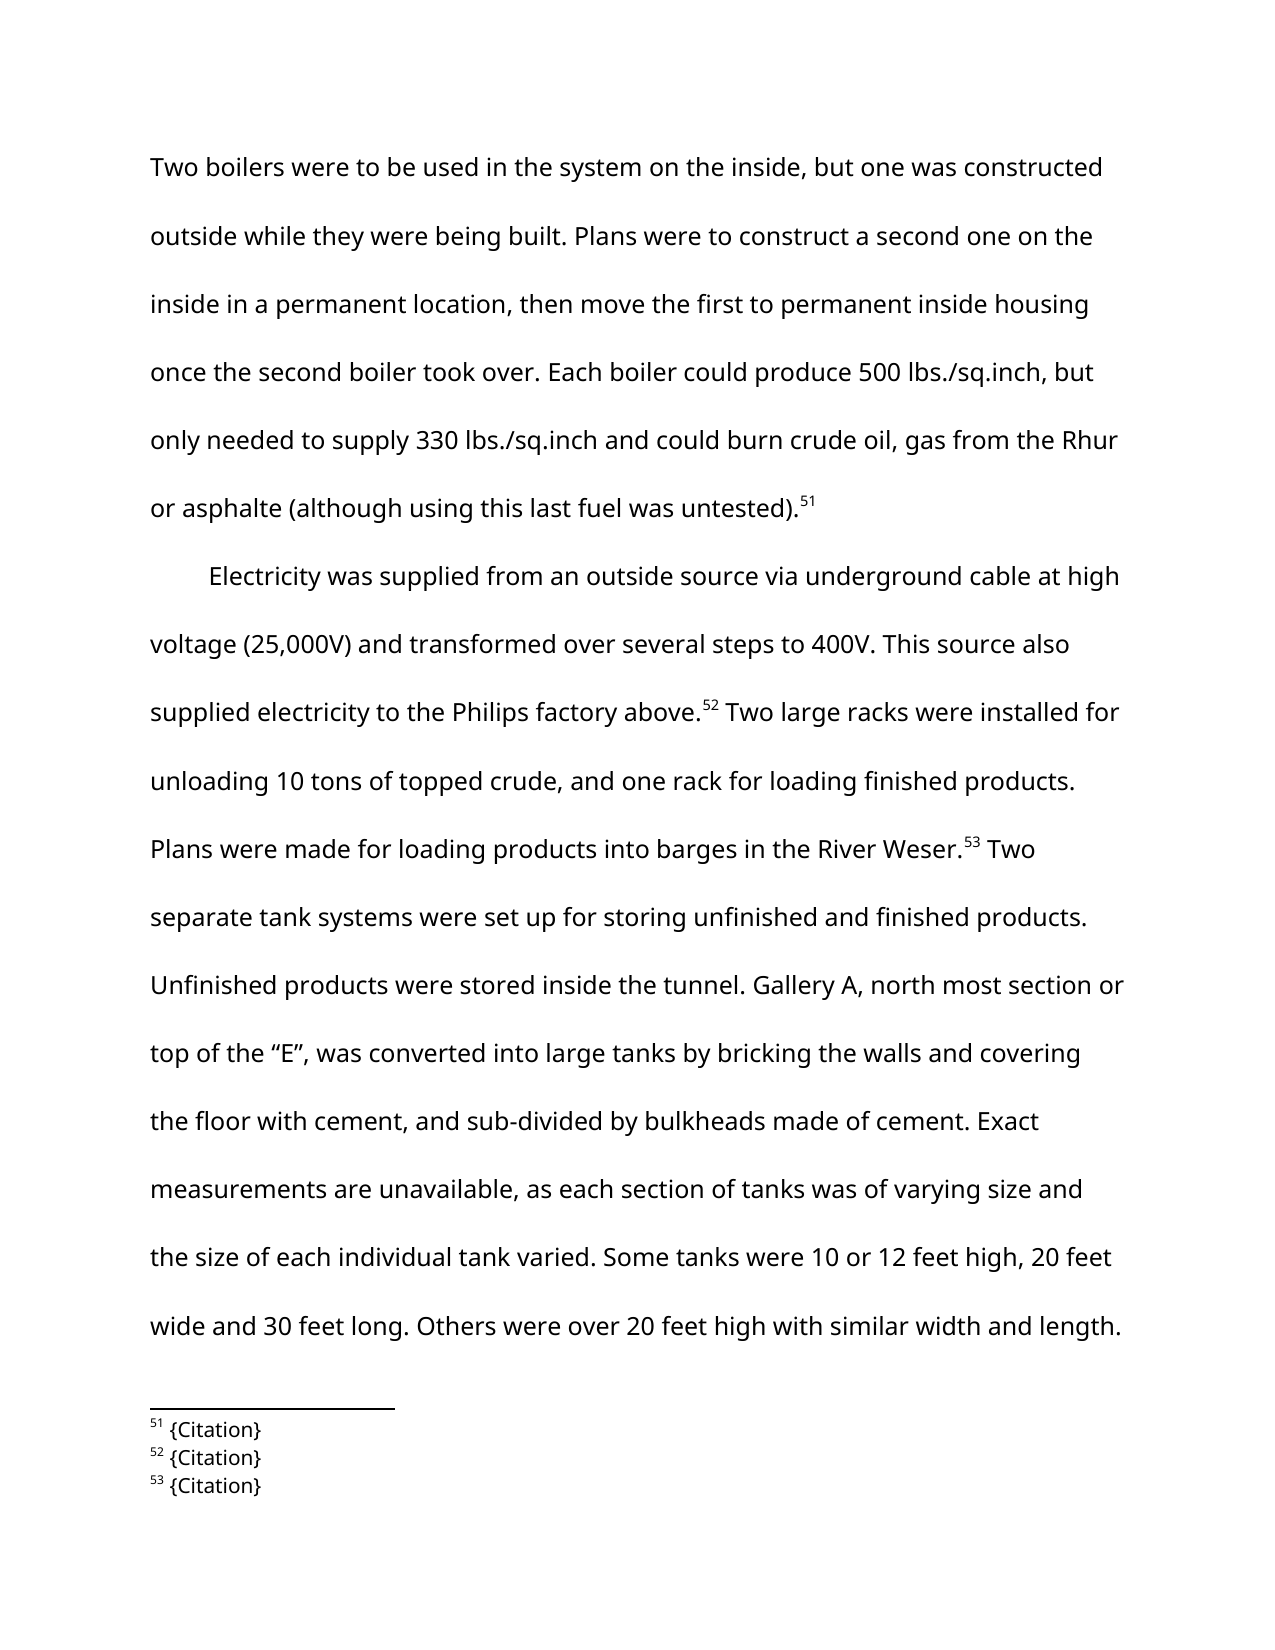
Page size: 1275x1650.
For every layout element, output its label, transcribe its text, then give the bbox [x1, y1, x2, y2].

text {Citation} [150, 1415, 1125, 1443]
text Two boilers were to be used in the system on the inside, but one was constructed outside while they were being built. Plans were to construct a second one on the inside in a permanent location, then move the first to permanent inside housing once the second boiler took over. Each boiler could produce 500 lbs./sq.inch, but only needed to supply 330 lbs./sq.inch and could burn crude oil, gas from the Rhur or asphalte (although using this last fuel was untested). [150, 150, 1125, 525]
text {Citation} [150, 1443, 1125, 1472]
text {Citation} [150, 1472, 1125, 1500]
text Electricity was supplied from an outside source via underground cable at high voltage (25,000V) and transformed over several steps to 400V. This source also supplied electricity to the Philips factory above. Two large racks were installed for unloading 10 tons of topped crude, and one rack for loading finished products. Plans were made for loading products into barges in the River Weser. Two separate tank systems were set up for storing unfinished and finished products. Unfinished products were stored inside the tunnel. Gallery A, north most section or top of the “E”, was converted into large tanks by bricking the walls and covering the floor with cement, and sub-divided by bulkheads made of cement. Exact measurements are unavailable, as each section of tanks was of varying size and the size of each individual tank varied. Some tanks were 10 or 12 feet high, 20 feet wide and 30 feet long. Others were over 20 feet high with similar width and length. [150, 559, 1125, 1342]
